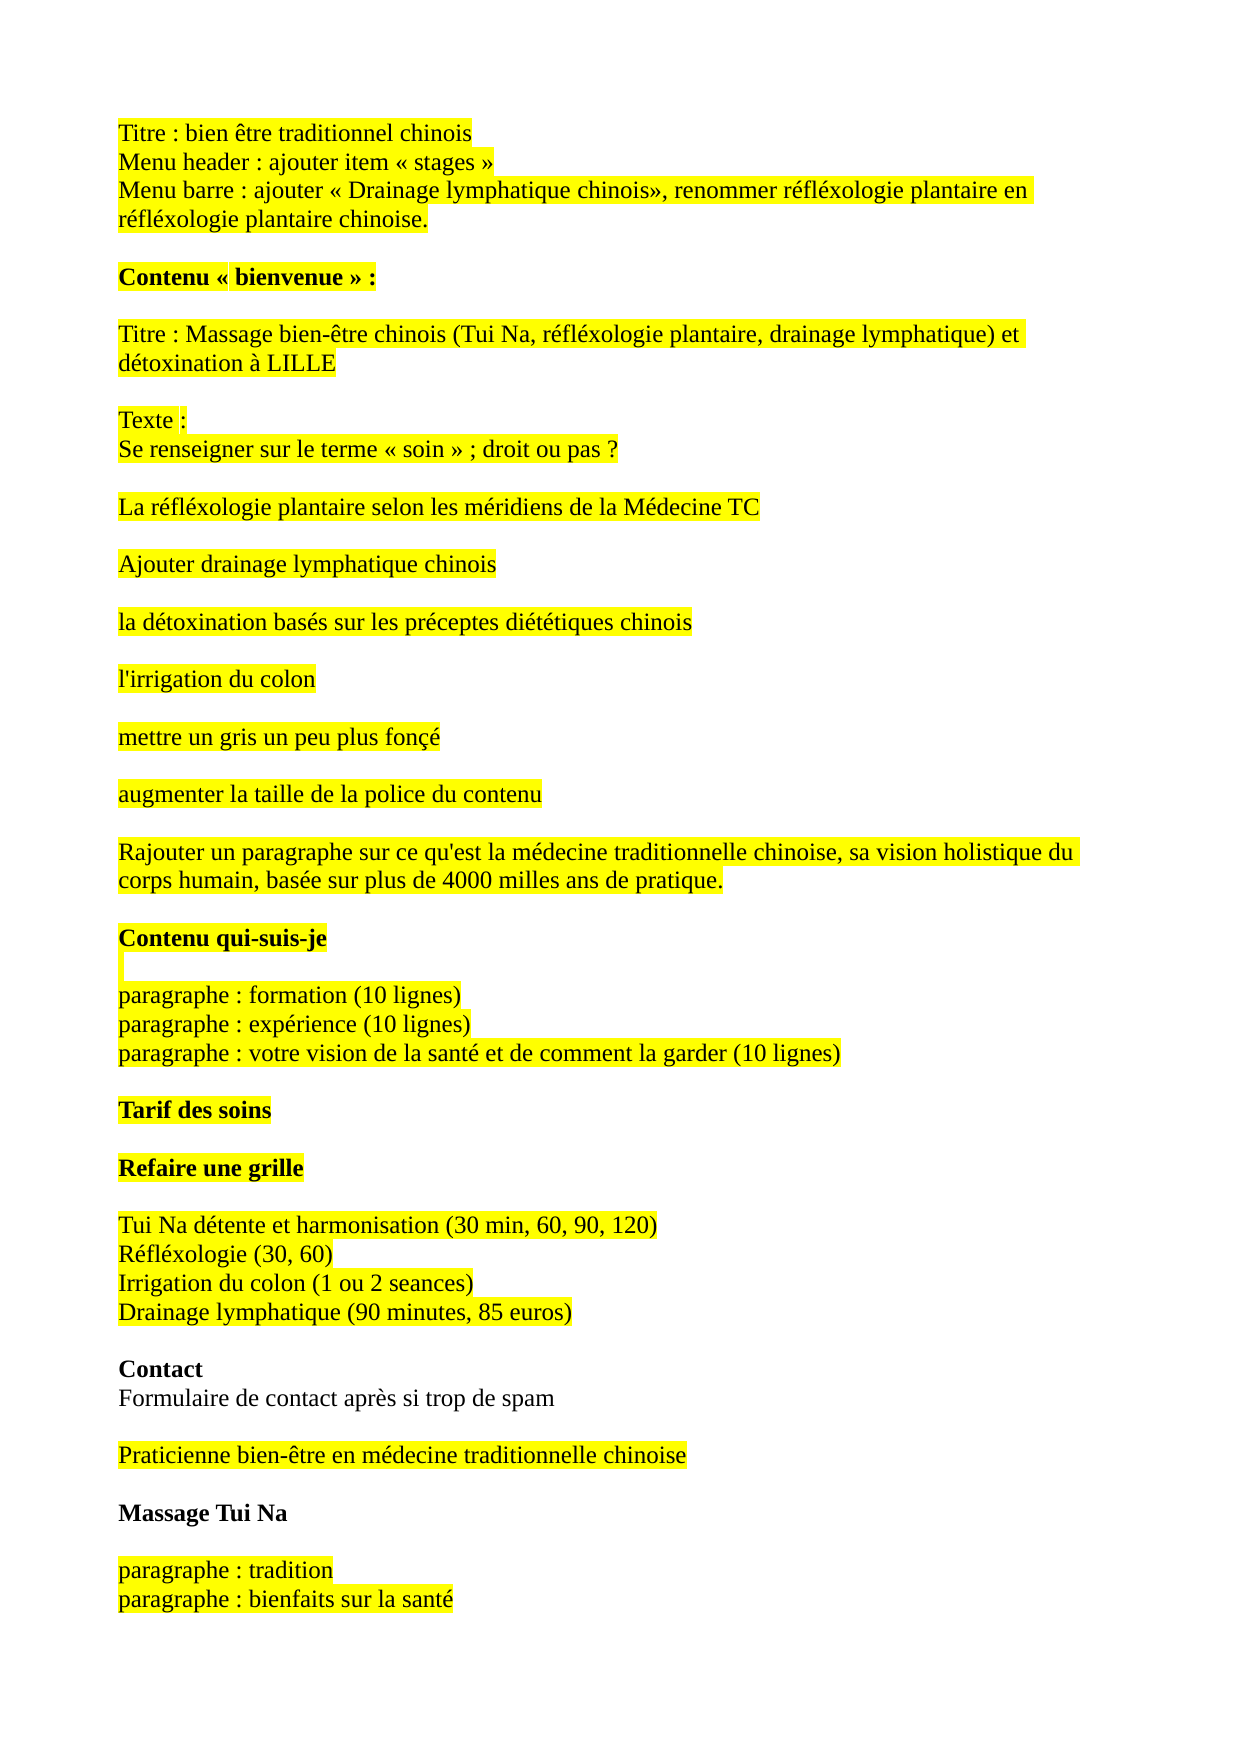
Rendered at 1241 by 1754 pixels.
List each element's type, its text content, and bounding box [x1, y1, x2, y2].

text augmenter la taille de la police du contenu [118, 779, 1122, 808]
text paragraphe : tradition [118, 1556, 1122, 1584]
text Se renseigner sur le terme « soin » ; droit ou pas ? [118, 434, 1122, 463]
text Rajouter un paragraphe sur ce qu'est la médecine traditionnelle chinoise, sa vision holistique du corps humain, basée sur plus de 4000 milles ans de pratique. [118, 837, 1122, 894]
text Refaire une grille [118, 1153, 1122, 1182]
text Texte : [118, 406, 1122, 434]
text Contenu « bienvenue » : [118, 262, 1122, 291]
text Praticienne bien-être en médecine traditionnelle chinoise [118, 1441, 1122, 1469]
text paragraphe : bienfaits sur la santé [118, 1584, 1122, 1613]
text Formulaire de contact après si trop de spam [118, 1383, 1122, 1412]
text Contenu qui-suis-je [118, 923, 1122, 952]
text Menu header : ajouter item « stages » [118, 147, 1122, 176]
text Titre : Massage bien-être chinois (Tui Na, réfléxologie plantaire, drainage lymphatique) et détoxination à LILLE [118, 319, 1122, 377]
text paragraphe : expérience (10 lignes) [118, 1009, 1122, 1038]
text paragraphe : votre vision de la santé et de comment la garder (10 lignes) [118, 1038, 1122, 1067]
text la détoxination basés sur les préceptes diététiques chinois [118, 607, 1122, 636]
text Ajouter drainage lymphatique chinois [118, 549, 1122, 578]
text paragraphe : formation (10 lignes) [118, 981, 1122, 1009]
text Tui Na détente et harmonisation (30 min, 60, 90, 120) [118, 1211, 1122, 1239]
text Irrigation du colon (1 ou 2 seances) [118, 1268, 1122, 1297]
text Tarif des soins [118, 1096, 1122, 1124]
text Titre : bien être traditionnel chinois [118, 118, 1122, 147]
text La réfléxologie plantaire selon les méridiens de la Médecine TC [118, 492, 1122, 521]
text Réfléxologie (30, 60) [118, 1239, 1122, 1268]
text l'irrigation du colon [118, 664, 1122, 693]
text Massage Tui Na [118, 1498, 1122, 1527]
text Menu barre : ajouter « Drainage lymphatique chinois», renommer réfléxologie plantaire en réfléxologie plantaire chinoise. [118, 176, 1122, 233]
text Drainage lymphatique (90 minutes, 85 euros) [118, 1297, 1122, 1326]
text mettre un gris un peu plus fonçé [118, 722, 1122, 751]
text Contact [118, 1354, 1122, 1383]
